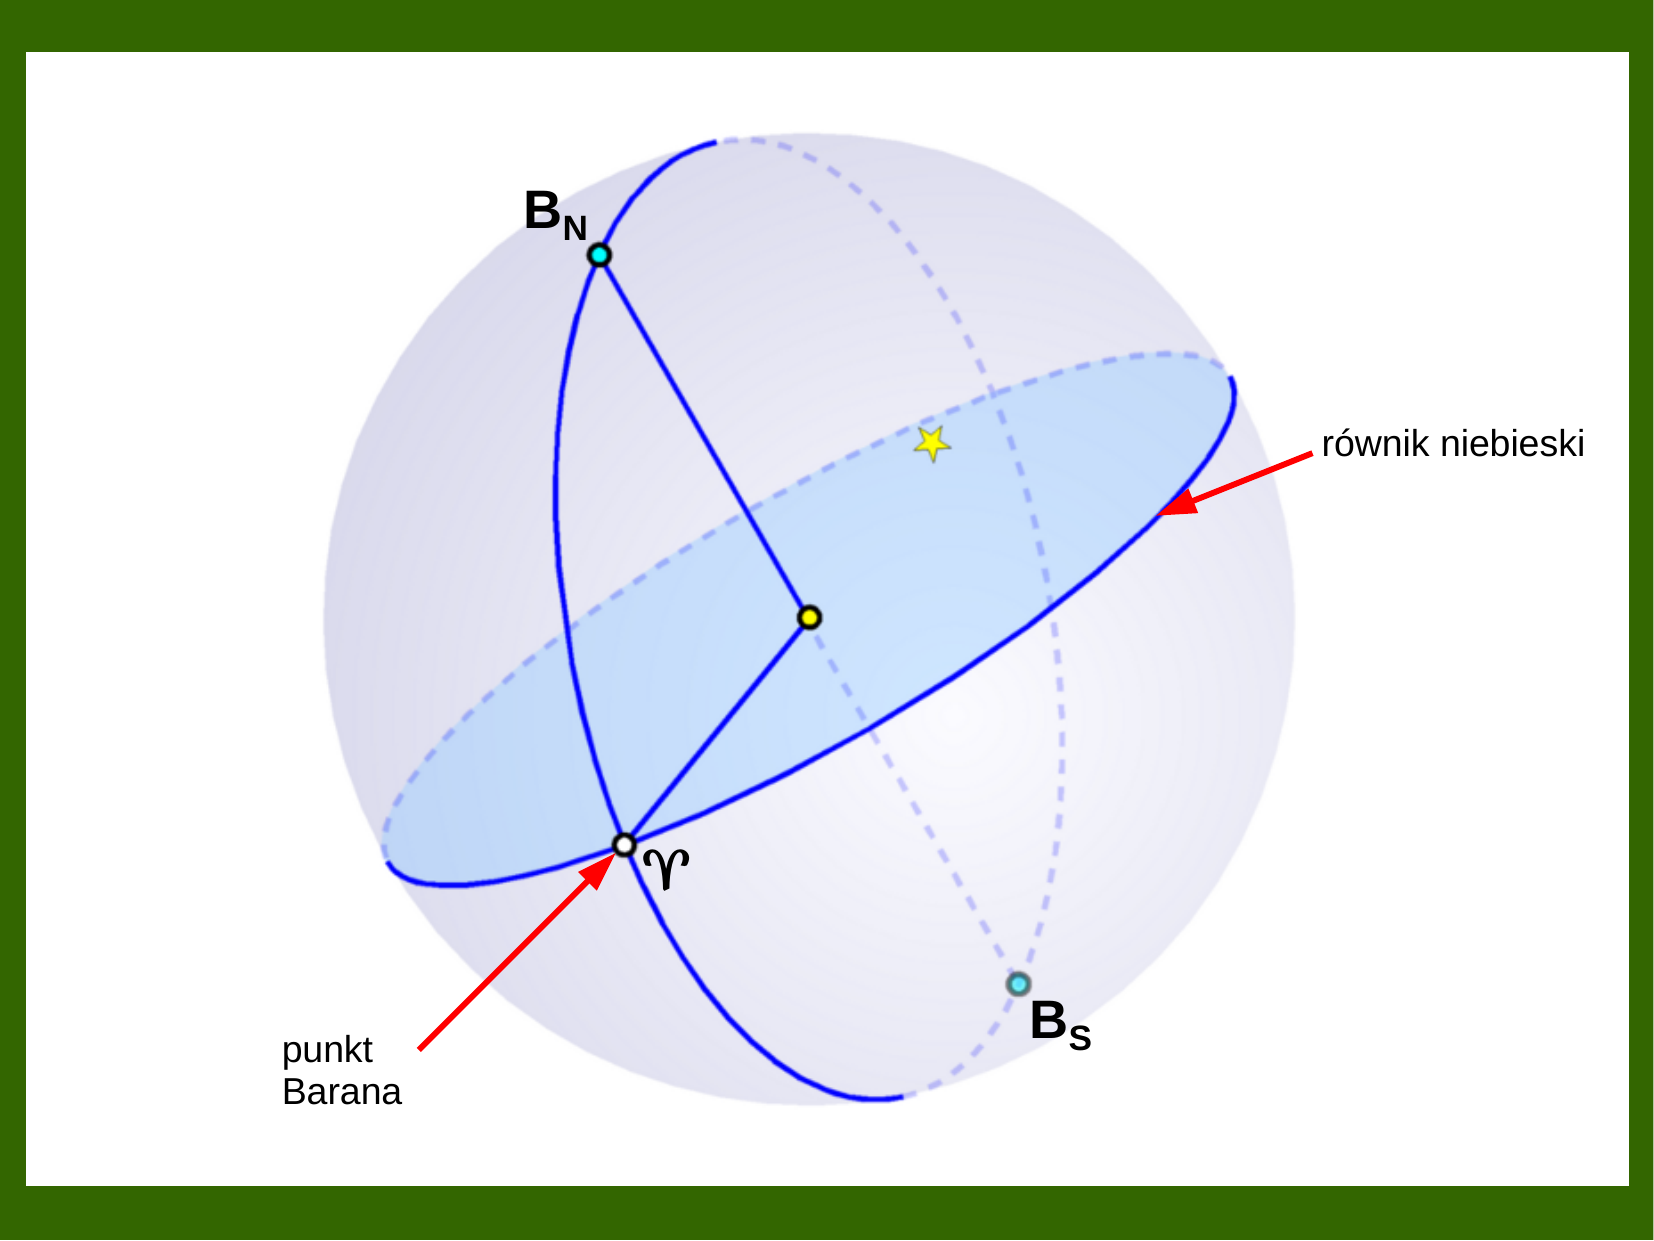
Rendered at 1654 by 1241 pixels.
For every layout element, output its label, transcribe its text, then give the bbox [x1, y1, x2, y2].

text_box BS [1014, 982, 1107, 1066]
text_box równik niebieski [1306, 414, 1601, 472]
text_box punkt Barana [267, 1020, 418, 1120]
text_box ♈ [628, 828, 707, 907]
text_box BN [508, 172, 604, 255]
picture [26, 52, 1629, 1186]
